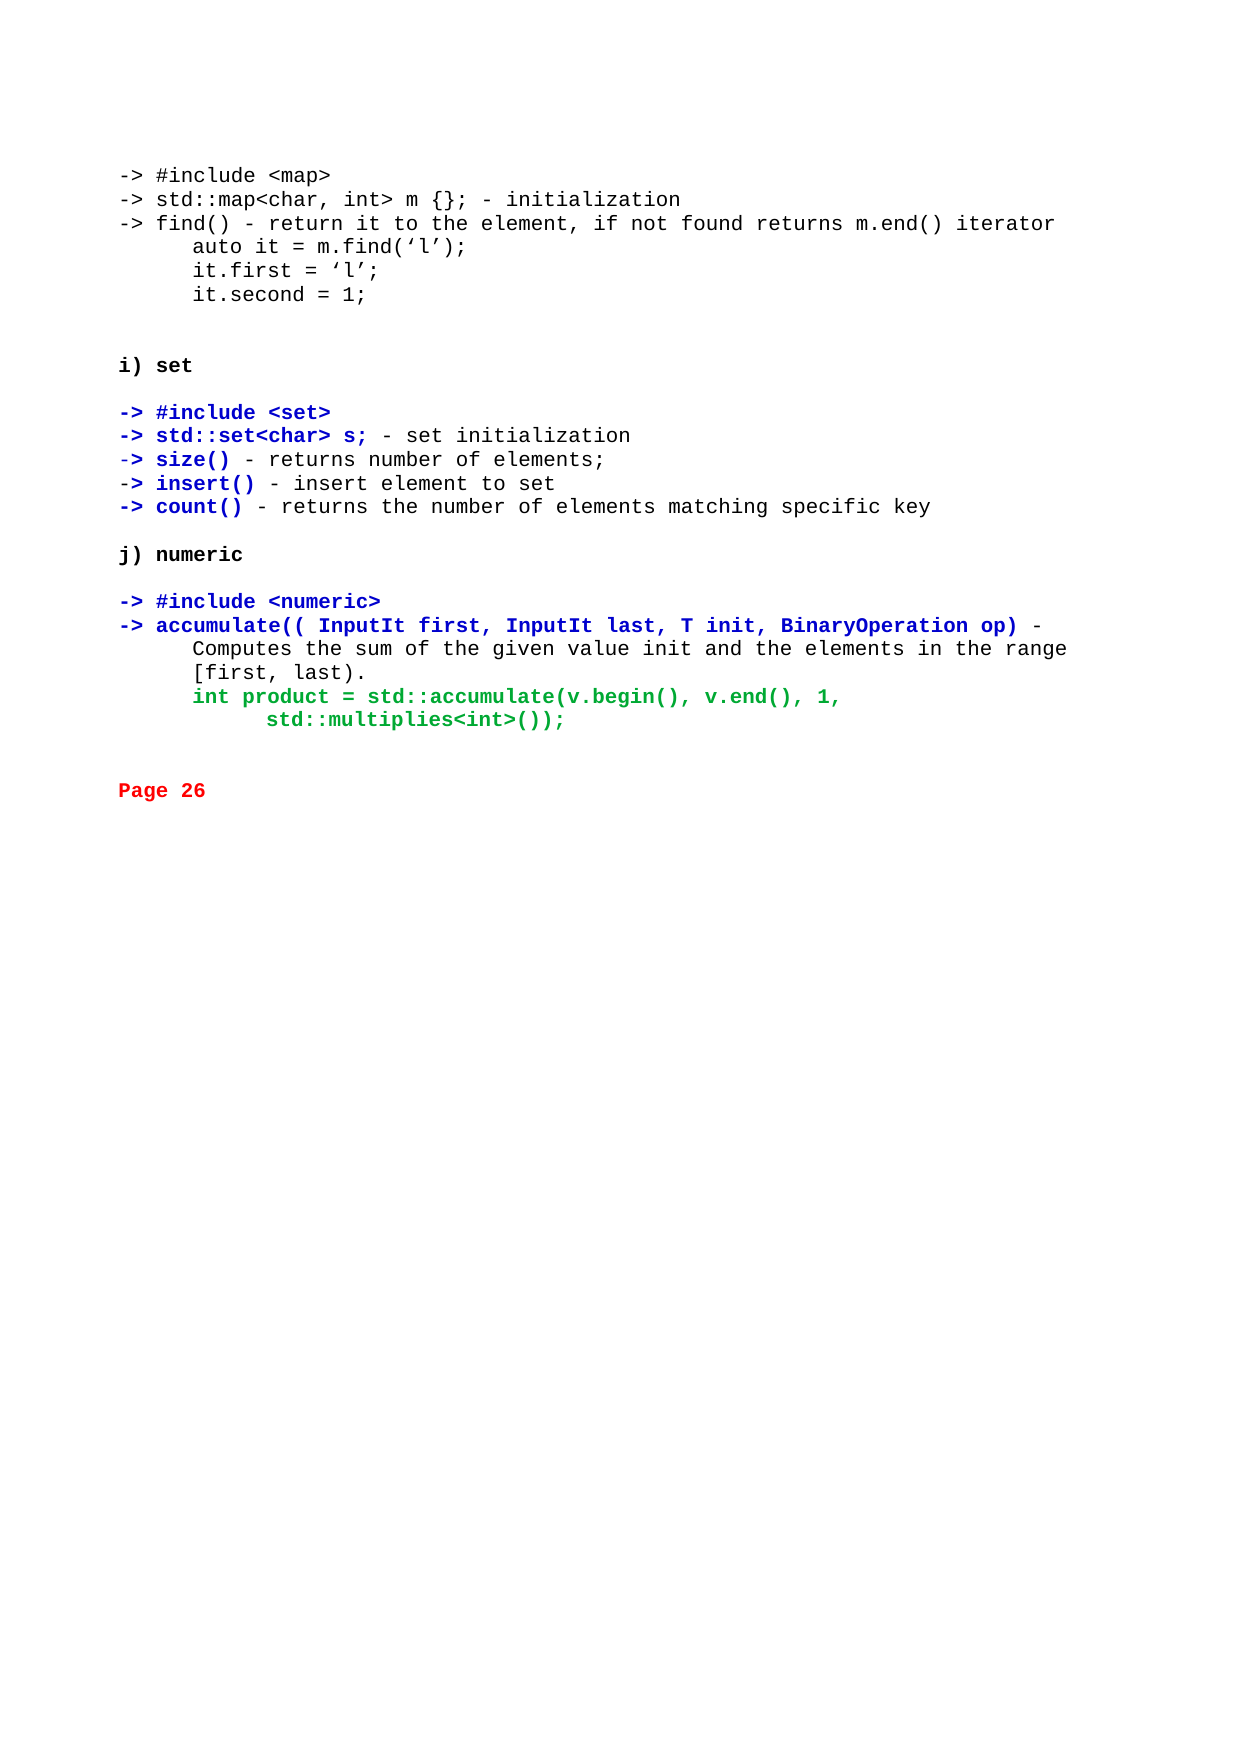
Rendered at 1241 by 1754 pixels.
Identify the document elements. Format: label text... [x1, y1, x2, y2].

text it.second = 1; [118, 284, 1122, 307]
text -> std::map<char, int> m {}; - initialization [118, 189, 1122, 213]
text -> #include <numeric> [118, 591, 1122, 615]
text -> find() - return it to the element, if not found returns m.end() iterator [118, 213, 1122, 236]
text -> insert() - insert element to set [118, 473, 1122, 496]
text -> accumulate(( InputIt first, InputIt last, T init, BinaryOperation op) - Computes the sum of the given value init and the elements in the range [first, last). [118, 615, 1122, 686]
text Page 26 [118, 780, 1122, 804]
text i) set [118, 354, 1122, 378]
text auto it = m.find(‘l’); [118, 236, 1122, 260]
text -> #include <set> [118, 402, 1122, 426]
text -> #include <map> [118, 165, 1122, 189]
text -> count() - returns the number of elements matching specific key [118, 496, 1122, 520]
text -> std::set<char> s; - set initialization [118, 426, 1122, 449]
text j) numeric [118, 544, 1122, 567]
text it.first = ‘l’; [118, 260, 1122, 284]
text -> size() - returns number of elements; [118, 449, 1122, 473]
text int product = std::accumulate(v.begin(), v.end(), 1, std::multiplies<int>()); [118, 686, 1122, 733]
